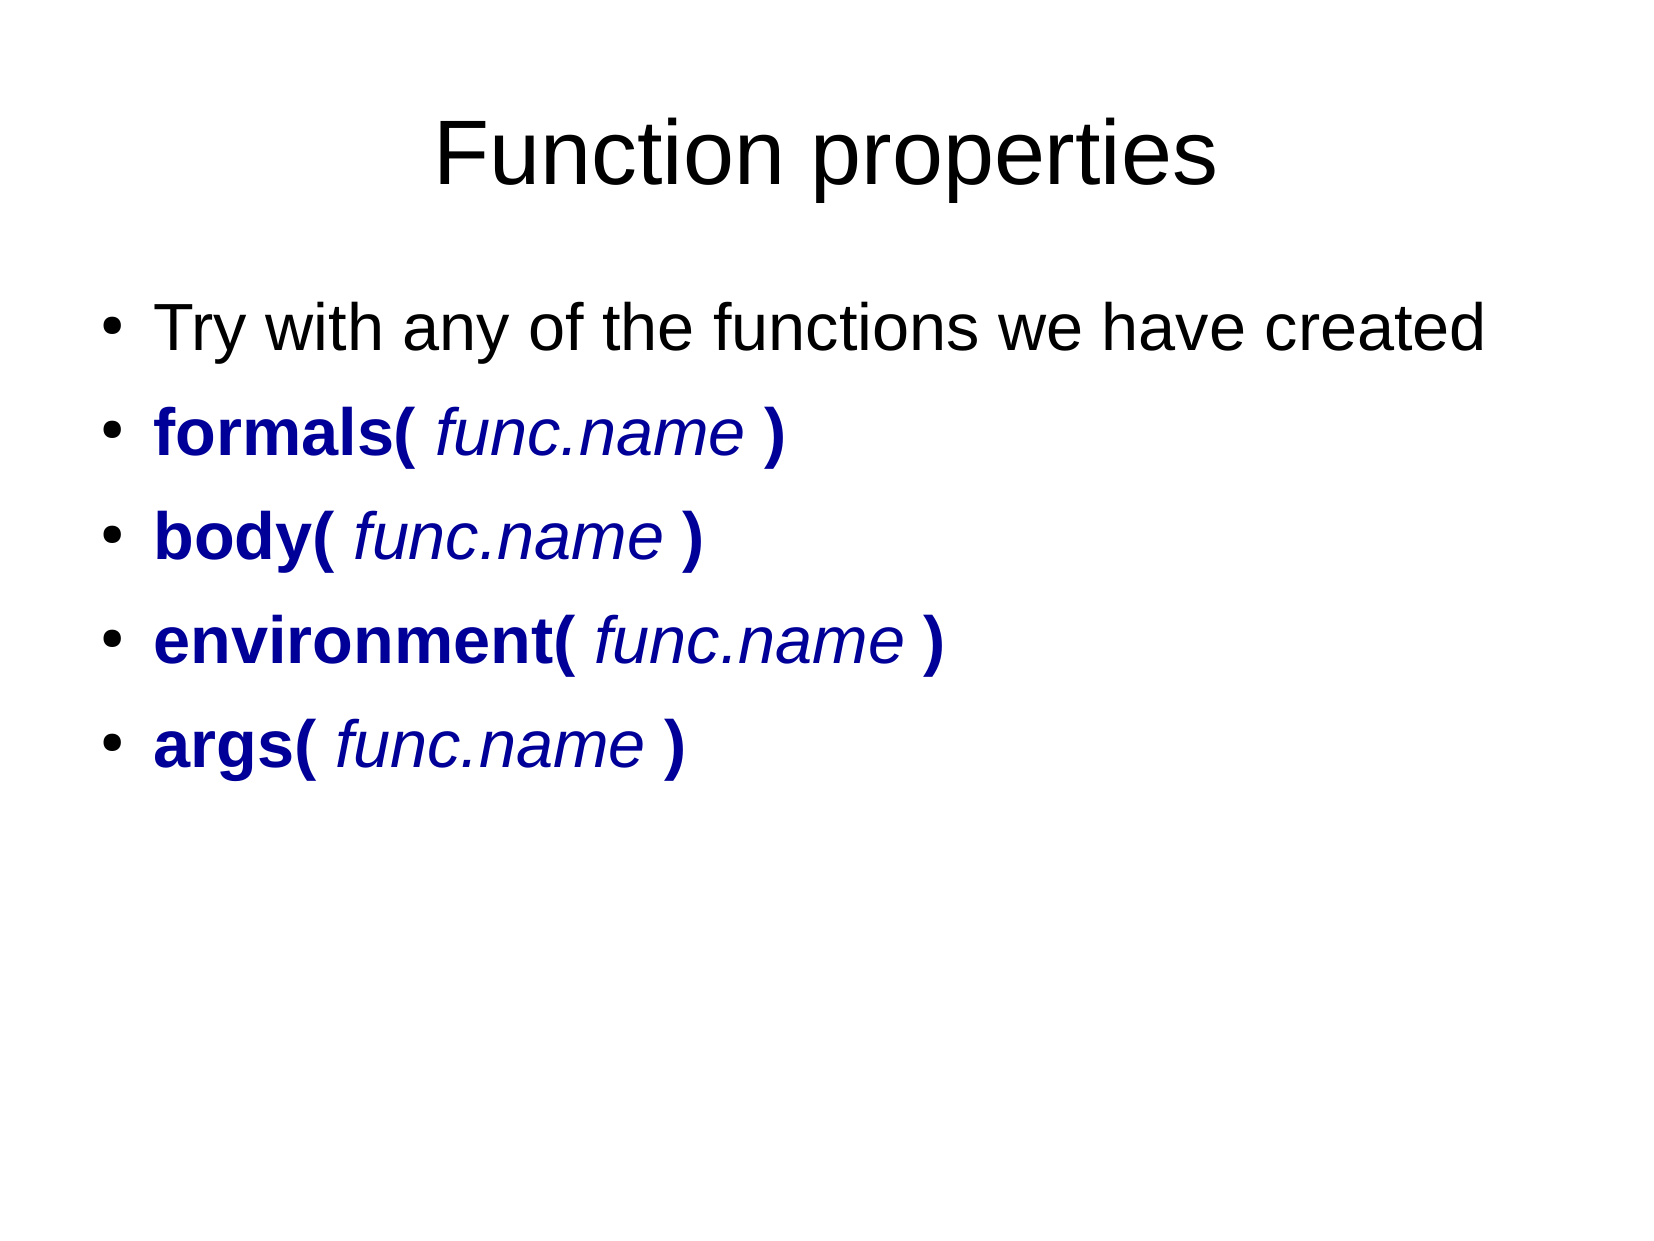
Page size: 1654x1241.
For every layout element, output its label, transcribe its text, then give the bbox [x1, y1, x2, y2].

list Try with any of the functions we have created formals( func.name ) body( func.name ) environment( func.name ) args( func.name ) [82, 290, 1571, 1010]
title Function properties [82, 49, 1571, 257]
